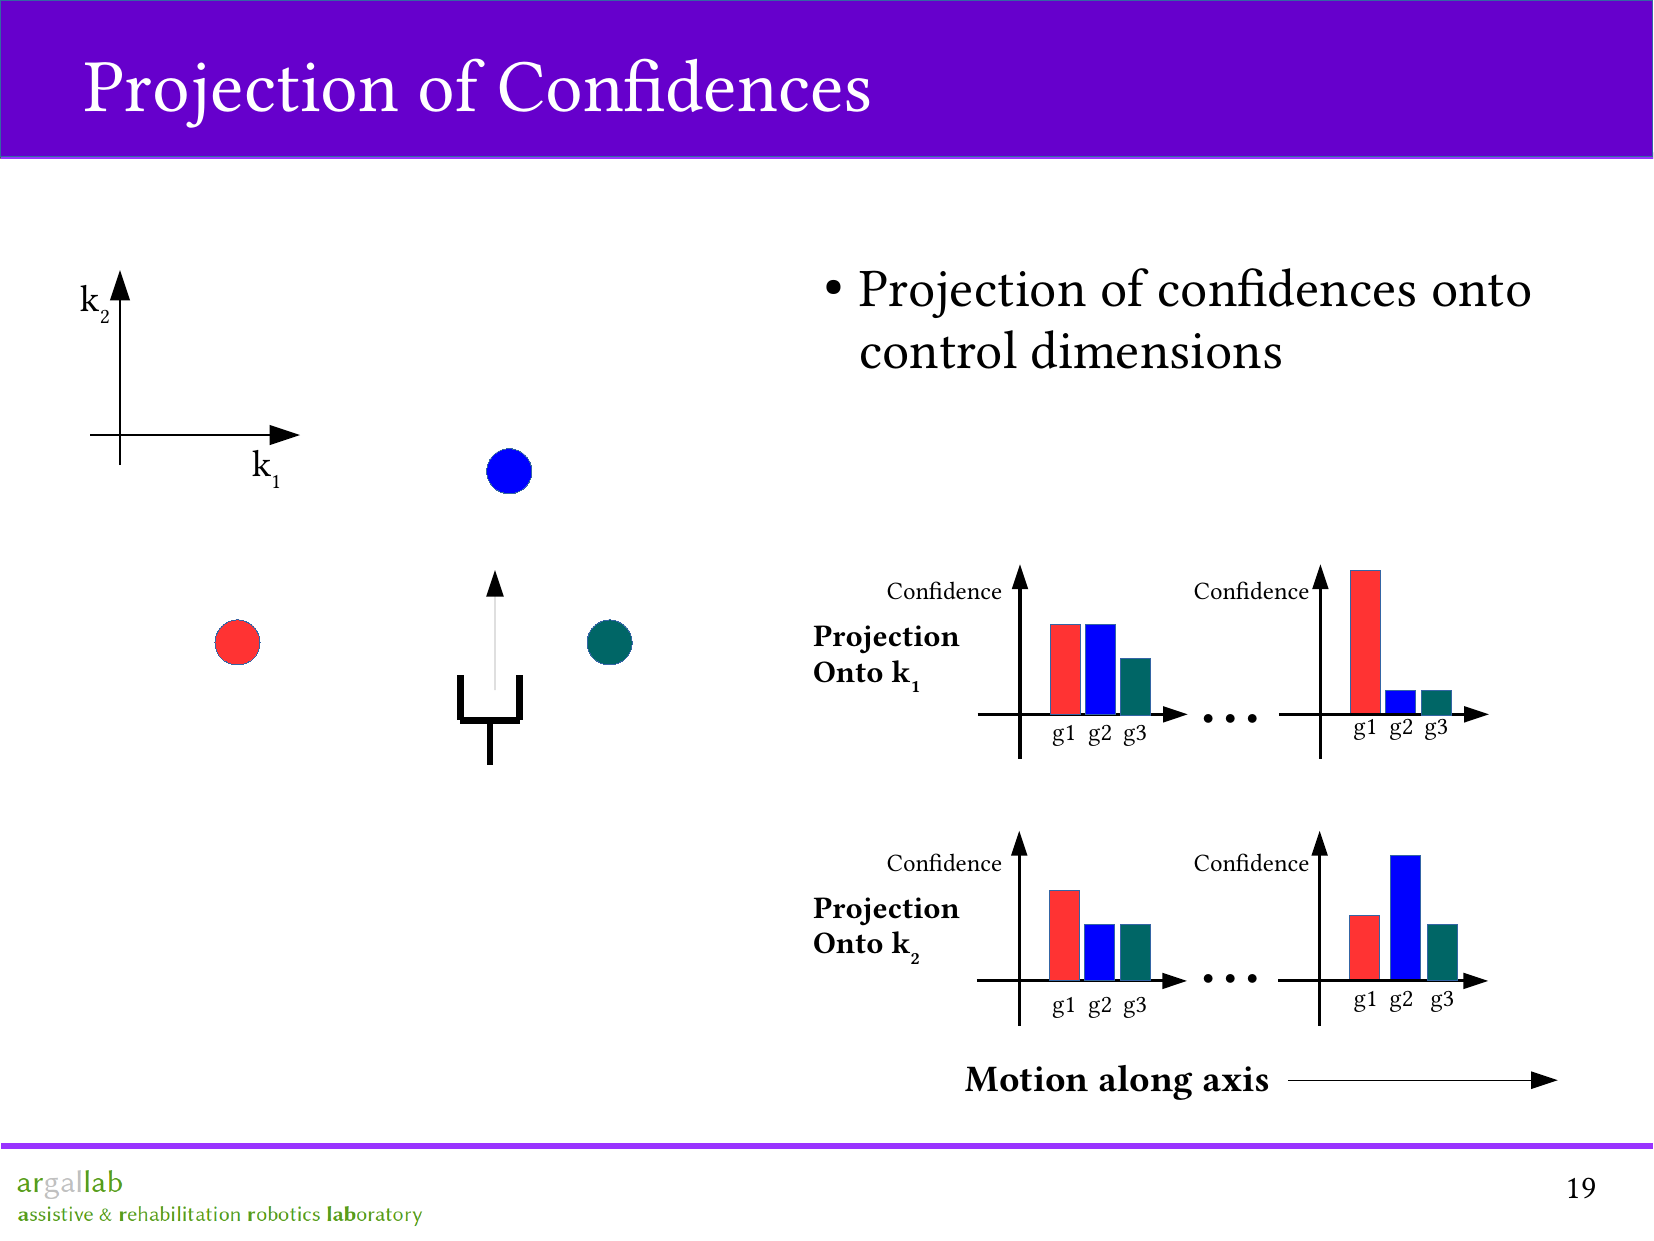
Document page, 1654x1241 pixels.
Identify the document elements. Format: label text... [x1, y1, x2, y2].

text_box [1084, 924, 1115, 981]
text_box g3 [1409, 705, 1464, 749]
text_box g3 [1415, 976, 1470, 1021]
picture [1, 1152, 434, 1237]
text_box [1085, 671, 1116, 711]
text_box k1 [237, 435, 297, 502]
text_box g1 [1037, 982, 1073, 1027]
text_box g2 [1374, 976, 1415, 1021]
text_box [1421, 690, 1452, 705]
text_box Confidence [872, 841, 1018, 886]
text_box [1049, 890, 1080, 981]
text_box g2 [1073, 711, 1108, 755]
text_box [587, 619, 633, 665]
text_box Confidence [872, 570, 1018, 614]
text_box Projection Onto k2 [798, 882, 975, 977]
text_box g1 [1037, 711, 1073, 755]
text_box ... [1185, 671, 1277, 751]
text_box g2 [1073, 982, 1108, 1027]
text_box Motion along axis [950, 1050, 1295, 1109]
text_box Confidence [1179, 841, 1325, 886]
text_box Projection of Confidences [69, 36, 1621, 138]
text_box g1 [1338, 976, 1374, 1021]
text_box [1120, 924, 1151, 981]
text_box [1427, 924, 1458, 976]
text_box g3 [1108, 982, 1163, 1027]
text_box ... [1185, 900, 1277, 1011]
text_box [1390, 855, 1421, 976]
text_box [1120, 671, 1151, 711]
text_box Confidence [1179, 570, 1325, 614]
text_box [214, 619, 261, 665]
text_box g1 [1338, 705, 1374, 749]
text_box [1349, 915, 1380, 976]
text_box k2 [66, 270, 125, 337]
text_box [1050, 671, 1081, 711]
text_box g2 [1374, 705, 1409, 749]
text_box [486, 448, 532, 494]
text_box g3 [1108, 711, 1163, 755]
text_box [1385, 690, 1416, 705]
text_box [1350, 671, 1381, 705]
text_box Projection Onto k1 [798, 611, 975, 705]
text_box Projection of confidences onto control dimensions [809, 250, 1653, 671]
